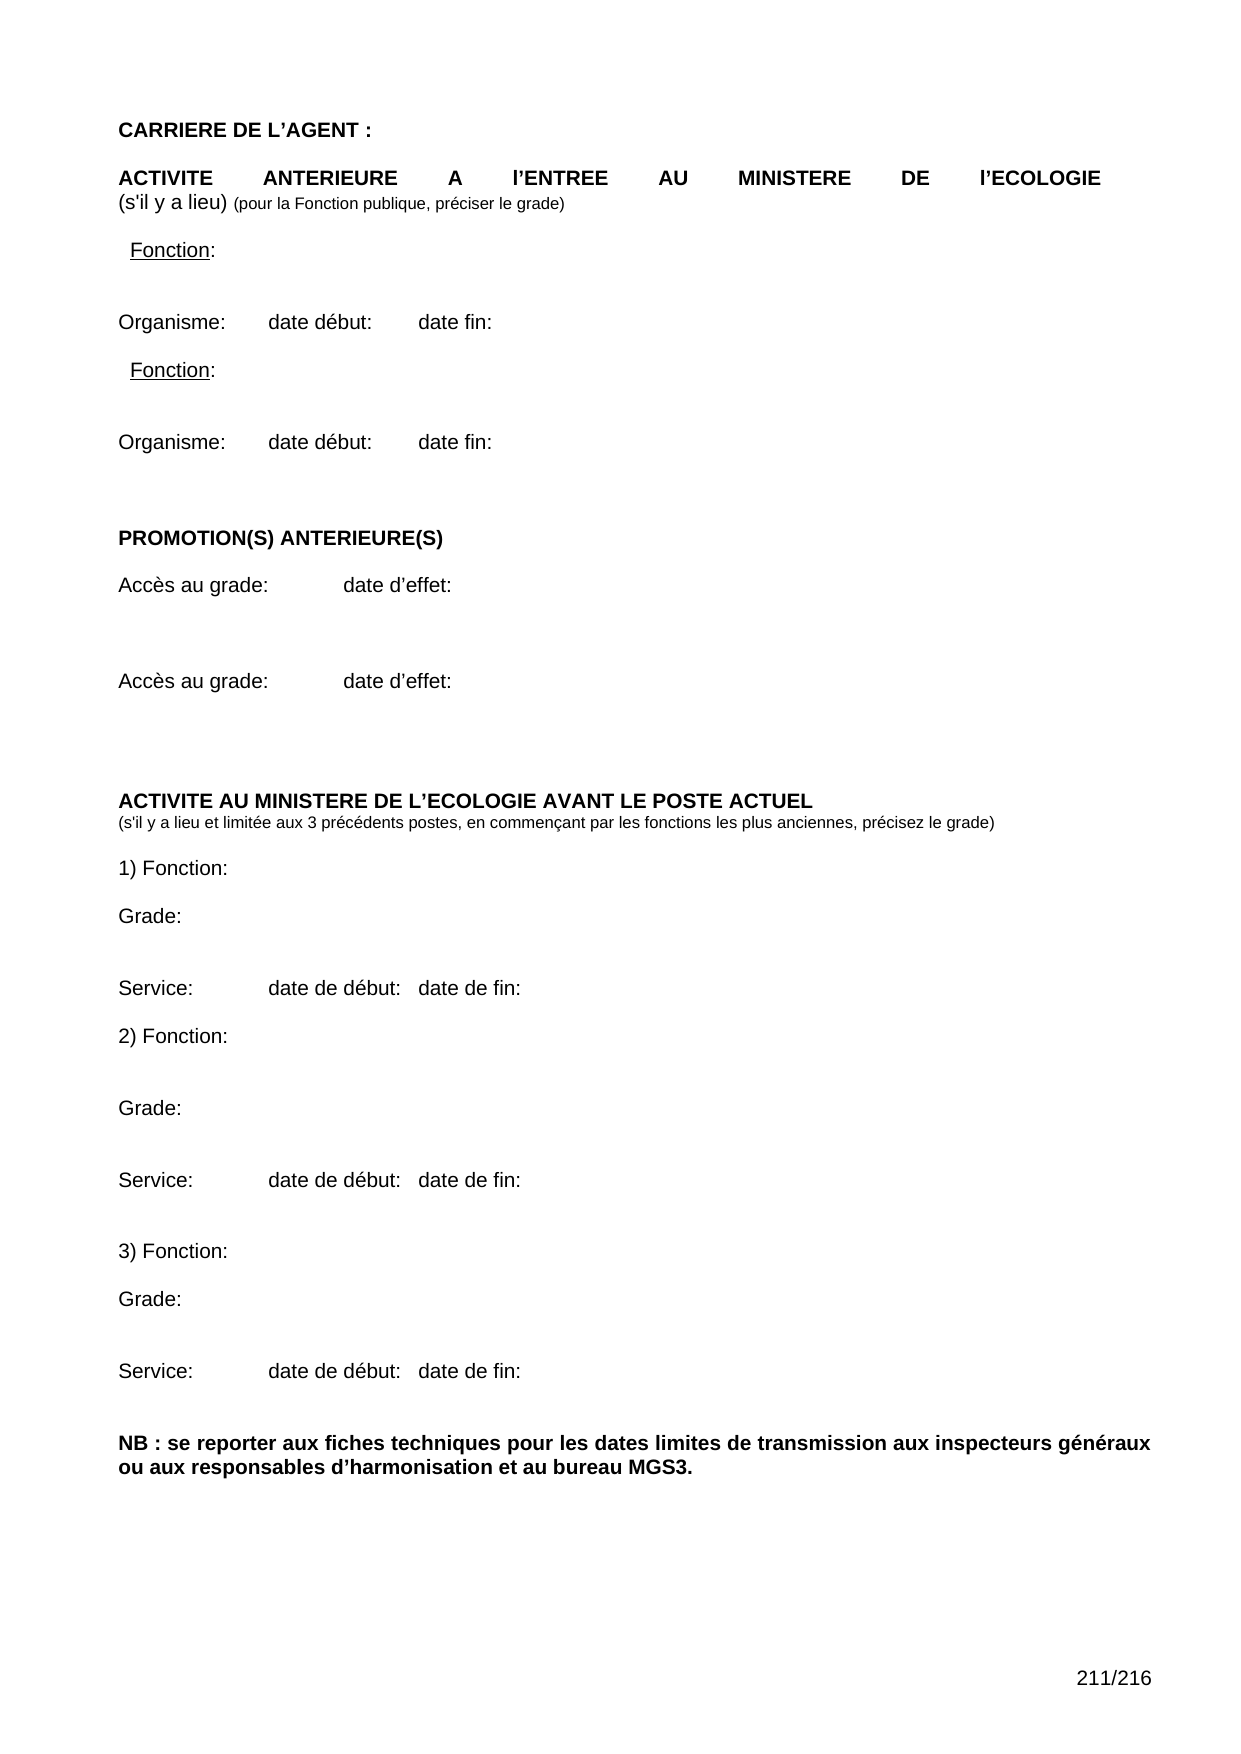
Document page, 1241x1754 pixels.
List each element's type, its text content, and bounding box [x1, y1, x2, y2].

text PROMOTION(S) ANTERIEURE(S) [118, 525, 1152, 549]
text Organisme: date début: date fin: [118, 429, 1152, 453]
text ACTIVITE AU MINISTERE DE L’ECOLOGIE AVANT LE POSTE ACTUEL [118, 789, 1152, 813]
text Fonction: [118, 238, 1152, 262]
text (s'il y a lieu et limitée aux 3 précédents postes, en commençant par les fonctions les plus anciennes, précisez le grade) [118, 813, 1152, 832]
text Organisme: date début: date fin: [118, 310, 1152, 334]
text 1) Fonction: [118, 856, 1152, 880]
text Grade: [118, 1096, 1152, 1119]
text Service: date de début: date de fin: [118, 1167, 1152, 1191]
text Fonction: [118, 358, 1152, 382]
text Accès au grade: date d’effet: [118, 669, 1152, 693]
text NB : se reporter aux fiches techniques pour les dates limites de transmission aux inspecteurs généraux ou aux responsables d’harmonisation et au bureau MGS3. [118, 1431, 1152, 1479]
text CARRIERE DE L’AGENT : [118, 118, 1152, 142]
text 3) Fonction: [118, 1239, 1152, 1263]
text ACTIVITE ANTERIEURE A l’ENTREE AU MINISTERE DE l’ECOLOGIE (s'il y a lieu) (pour la Fonction publique, préciser le grade) [118, 166, 1152, 214]
text Accès au grade: date d’effet: [118, 573, 1152, 597]
text Service: date de début: date de fin: [118, 1359, 1152, 1383]
text Grade: [118, 904, 1152, 928]
text Grade: [118, 1287, 1152, 1311]
text 2) Fonction: [118, 1024, 1152, 1048]
text Service: date de début: date de fin: [118, 976, 1152, 1000]
